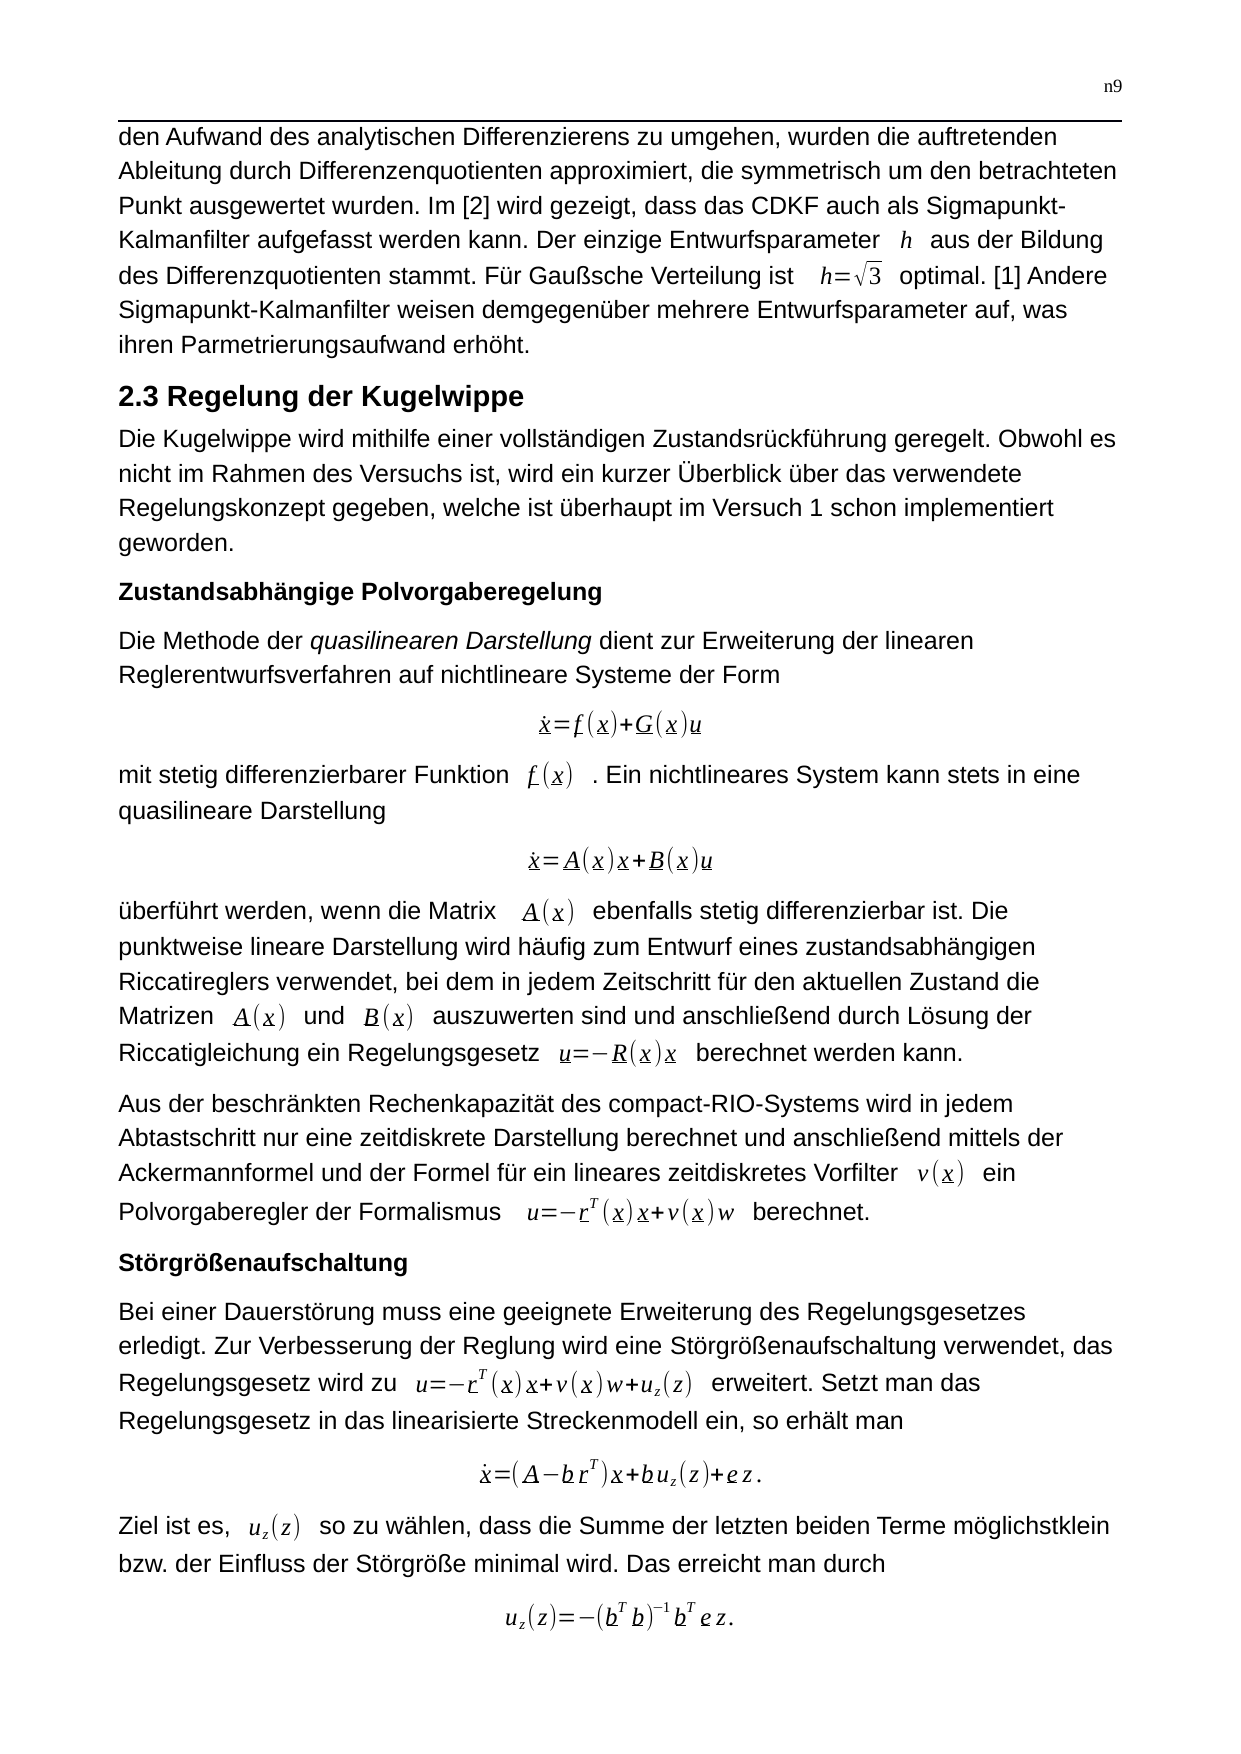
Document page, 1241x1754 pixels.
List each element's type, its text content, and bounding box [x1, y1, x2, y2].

text Zustandsabhängige Polvorgaberegelung [118, 577, 1122, 606]
title 2.3 Regelung der Kugelwippe [118, 379, 1122, 412]
text Die Kugelwippe wird mithilfe einer vollständigen Zustandsrückführung geregelt. Obwohl es nicht im Rahmen des Versuchs ist, wird ein kurzer Überblick über das verwendete Regelungskonzept gegeben, welche ist überhaupt im Versuch 1 schon implementiert geworden. [118, 424, 1122, 556]
text Ziel ist es,so zu wählen, dass die Summe der letzten beiden Terme möglichstklein bzw. der Einfluss der Störgröße minimal wird. Das erreicht man durch [118, 1511, 1122, 1578]
text den Aufwand des analytischen Differenzierens zu umgehen, wurden die auftretenden Ableitung durch Differenzenquotienten approximiert, die symmetrisch um den betrachteten Punkt ausgewertet wurden. Im [2] wird gezeigt, dass das CDKF auch als Sigmapunkt-Kalmanfilter aufgefasst werden kann. Der einzige Entwurfsparameteraus der Bildung des Differenzquotienten stammt. Für Gaußsche Verteilung ist optimal. [1] Andere Sigmapunkt-Kalmanfilter weisen demgegenüber mehrere Entwurfsparameter auf, was ihren Parmetrierungsaufwand erhöht. [118, 122, 1122, 358]
text Bei einer Dauerstörung muss eine geeignete Erweiterung des Regelungsgesetzes erledigt. Zur Verbesserung der Reglung wird eine Störgrößenaufschaltung verwendet, das Regelungsgesetz wird zuerweitert. Setzt man das Regelungsgesetz in das linearisierte Streckenmodell ein, so erhält man [118, 1297, 1122, 1435]
text Störgrößenaufschaltung [118, 1247, 1122, 1276]
text überführt werden, wenn die Matrix ebenfalls stetig differenzierbar ist. Die punktweise lineare Darstellung wird häufig zum Entwurf eines zustandsabhängigen Riccatireglers verwendet, bei dem in jedem Zeitschritt für den aktuellen Zustand die Matrizenundauszuwerten sind und anschließend durch Lösung der Riccatigleichung ein Regelungsgesetzberechnet werden kann. [118, 896, 1122, 1068]
text mit stetig differenzierbarer Funktion. Ein nichtlineares System kann stets in eine quasilineare Darstellung [118, 760, 1122, 825]
text Aus der beschränkten Rechenkapazität des compact-RIO-Systems wird in jedem Abtastschritt nur eine zeitdiskrete Darstellung berechnet und anschließend mittels der Ackermannformel und der Formel für ein lineares zeitdiskretes Vorfilterein Polvorgaberegler der Formalismus berechnet. [118, 1089, 1122, 1227]
text Die Methode der quasilinearen Darstellung dient zur Erweiterung der linearen Reglerentwurfsverfahren auf nichtlineare Systeme der Form [118, 626, 1122, 689]
